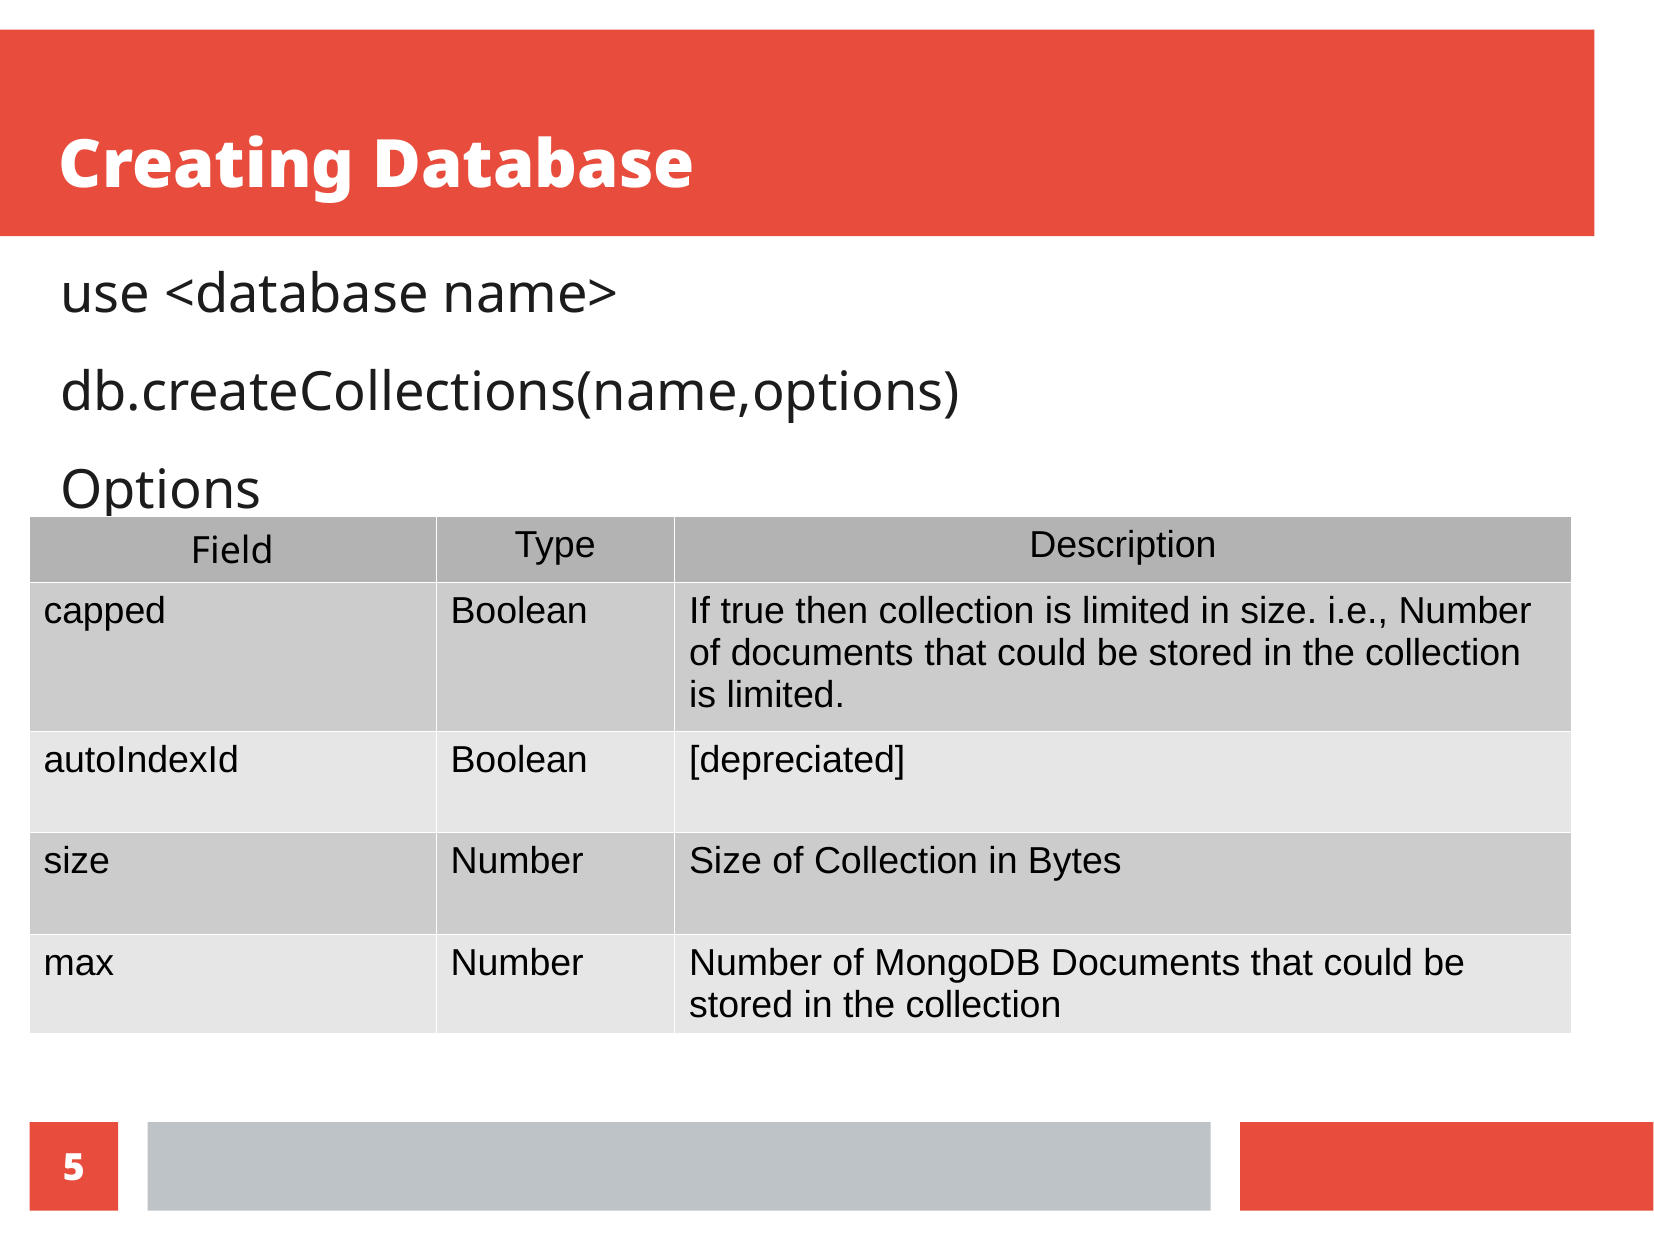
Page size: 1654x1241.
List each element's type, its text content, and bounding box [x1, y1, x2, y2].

table_cell If true then collection is limited in size. i.e., Number of documents that could be stored in the collection is limited. [675, 583, 1571, 731]
table_cell [depreciated] [675, 732, 1571, 832]
table_cell Number [437, 935, 674, 1033]
table_cell max [30, 935, 436, 1033]
table_cell Boolean [437, 583, 674, 731]
list use <database name> db.createCollections(name,options) Options [15, 255, 1521, 1023]
table_cell Size of Collection in Bytes [675, 833, 1571, 934]
title Creating Database [59, 59, 1595, 207]
table_header Field [30, 517, 436, 582]
table_cell autoIndexId [30, 732, 436, 832]
table_cell Number [437, 833, 674, 934]
table_cell size [30, 833, 436, 934]
table_cell capped [30, 583, 436, 731]
table_cell Number of MongoDB Documents that could be stored in the collection [675, 935, 1571, 1033]
table_header Type [437, 517, 674, 582]
table_cell Boolean [437, 732, 674, 832]
table_header Description [675, 517, 1571, 582]
